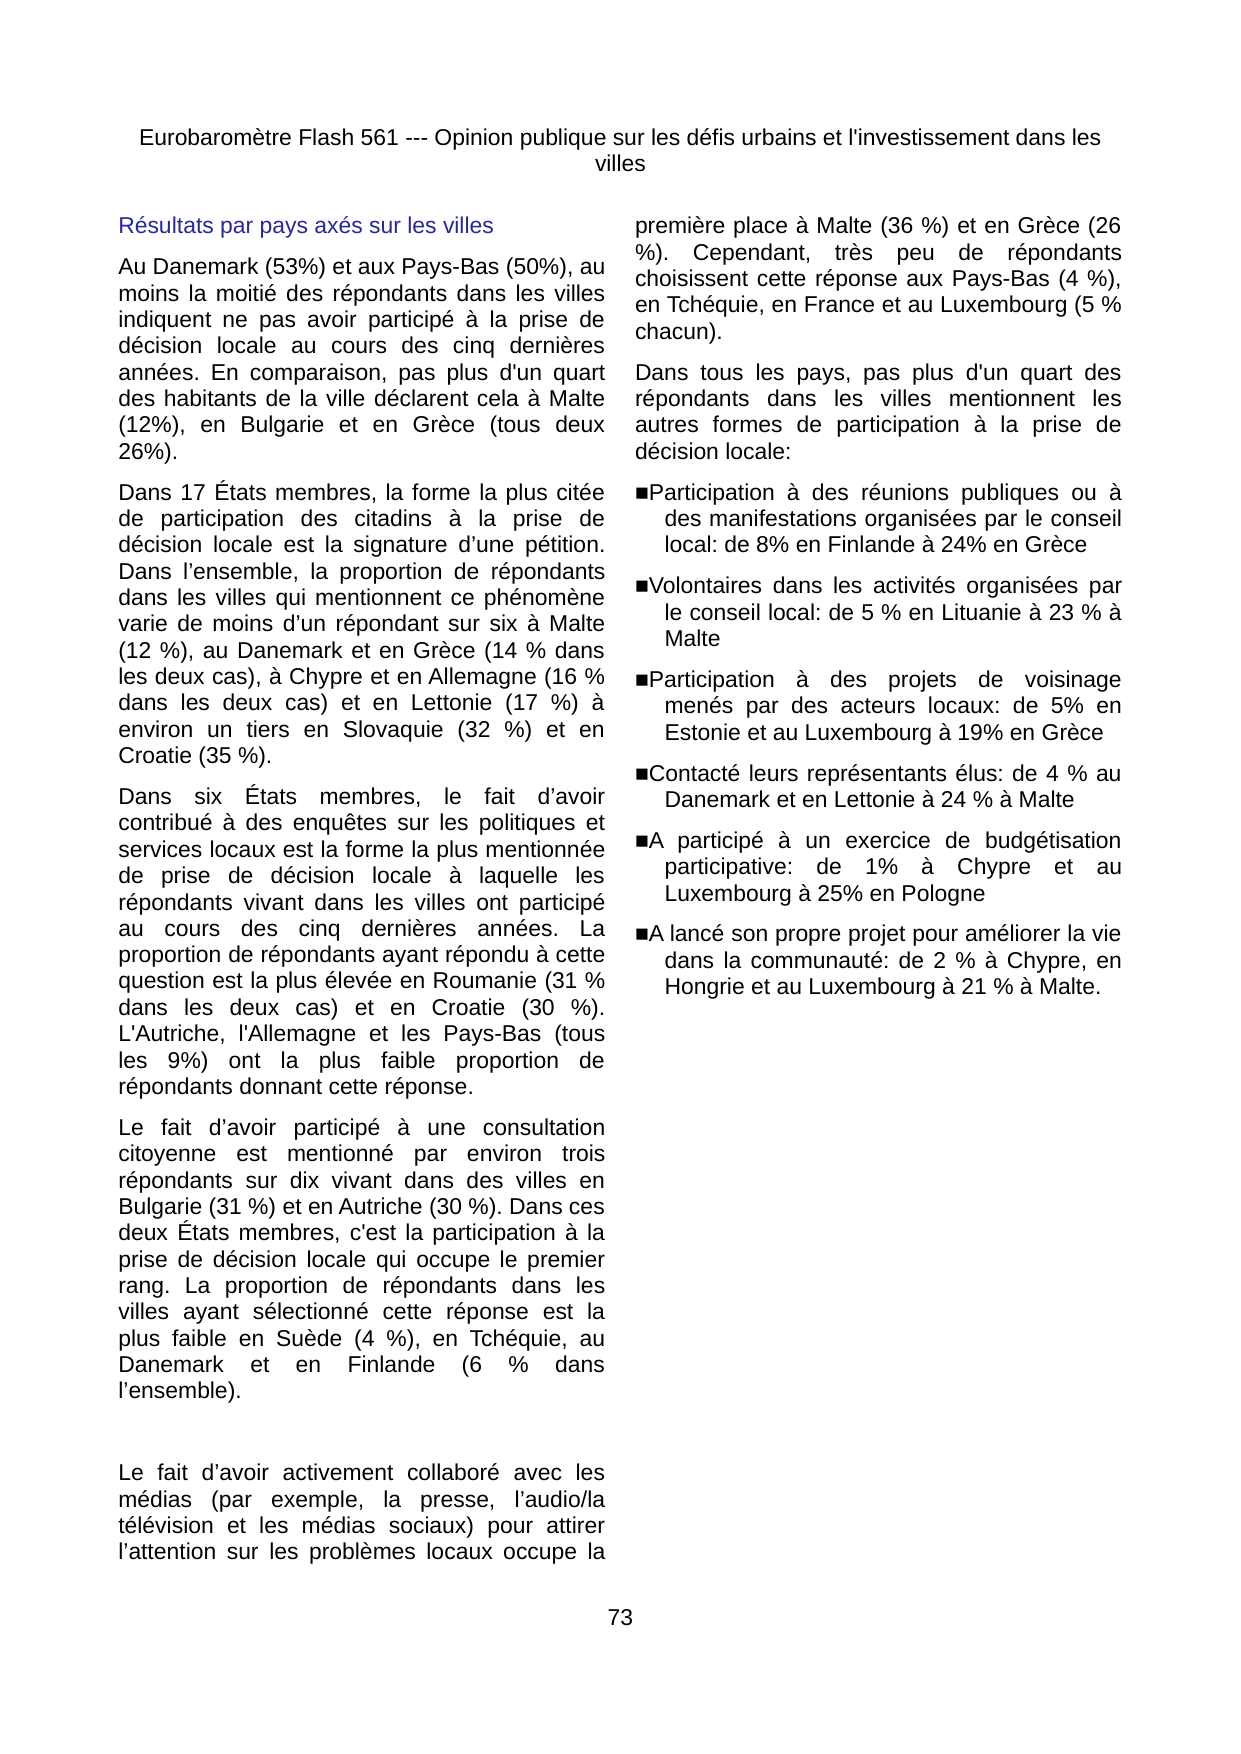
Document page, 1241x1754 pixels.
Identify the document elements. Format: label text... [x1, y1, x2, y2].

text Le fait d’avoir activement collaboré avec les médias (par exemple, la presse, l’audio/la télévision et les médias sociaux) pour attirer l’attention sur les problèmes locaux occupe la [118, 1459, 605, 1565]
text ■A lancé son propre projet pour améliorer la vie dans la communauté: de 2 % à Chypre, en Hongrie et au Luxembourg à 21 % à Malte. [635, 920, 1122, 999]
text Au Danemark (53%) et aux Pays-Bas (50%), au moins la moitié des répondants dans les villes indiquent ne pas avoir participé à la prise de décision locale au cours des cinq dernières années. En comparaison, pas plus d'un quart des habitants de la ville déclarent cela à Malte (12%), en Bulgarie et en Grèce (tous deux 26%). [118, 253, 605, 464]
text Dans tous les pays, pas plus d'un quart des répondants dans les villes mentionnent les autres formes de participation à la prise de décision locale: [635, 358, 1122, 464]
text Dans 17 États membres, la forme la plus citée de participation des citadins à la prise de décision locale est la signature d’une pétition. Dans l’ensemble, la proportion de répondants dans les villes qui mentionnent ce phénomène varie de moins d’un répondant sur six à Malte (12 %), au Danemark et en Grèce (14 % dans les deux cas), à Chypre et en Allemagne (16 % dans les deux cas) et en Lettonie (17 %) à environ un tiers en Slovaquie (32 %) et en Croatie (35 %). [118, 478, 605, 768]
text ■Participation à des réunions publiques ou à des manifestations organisées par le conseil local: de 8% en Finlande à 24% en Grèce [635, 478, 1122, 558]
text première place à Malte (36 %) et en Grèce (26 %). Cependant, très peu de répondants choisissent cette réponse aux Pays-Bas (4 %), en Tchéquie, en France et au Luxembourg (5 % chacun). [635, 212, 1122, 344]
text ■A participé à un exercice de budgétisation participative: de 1% à Chypre et au Luxembourg à 25% en Pologne [635, 827, 1122, 906]
text Dans six États membres, le fait d’avoir contribué à des enquêtes sur les politiques et services locaux est la forme la plus mentionnée de prise de décision locale à laquelle les répondants vivant dans les villes ont participé au cours des cinq dernières années. La proportion de répondants ayant répondu à cette question est la plus élevée en Roumanie (31 % dans les deux cas) et en Croatie (30 %). L'Autriche, l'Allemagne et les Pays-Bas (tous les 9%) ont la plus faible proportion de répondants donnant cette réponse. [118, 783, 605, 1099]
text Le fait d’avoir participé à une consultation citoyenne est mentionné par environ trois répondants sur dix vivant dans des villes en Bulgarie (31 %) et en Autriche (30 %). Dans ces deux États membres, c'est la participation à la prise de décision locale qui occupe le premier rang. La proportion de répondants dans les villes ayant sélectionné cette réponse est la plus faible en Suède (4 %), en Tchéquie, au Danemark et en Finlande (6 % dans l’ensemble). [118, 1114, 605, 1404]
text ■Participation à des projets de voisinage menés par des acteurs locaux: de 5% en Estonie et au Luxembourg à 19% en Grèce [635, 666, 1122, 745]
text ■Contacté leurs représentants élus: de 4 % au Danemark et en Lettonie à 24 % à Malte [635, 759, 1122, 812]
text Résultats par pays axés sur les villes [118, 212, 605, 238]
text ■Volontaires dans les activités organisées par le conseil local: de 5 % en Lituanie à 23 % à Malte [635, 572, 1122, 651]
